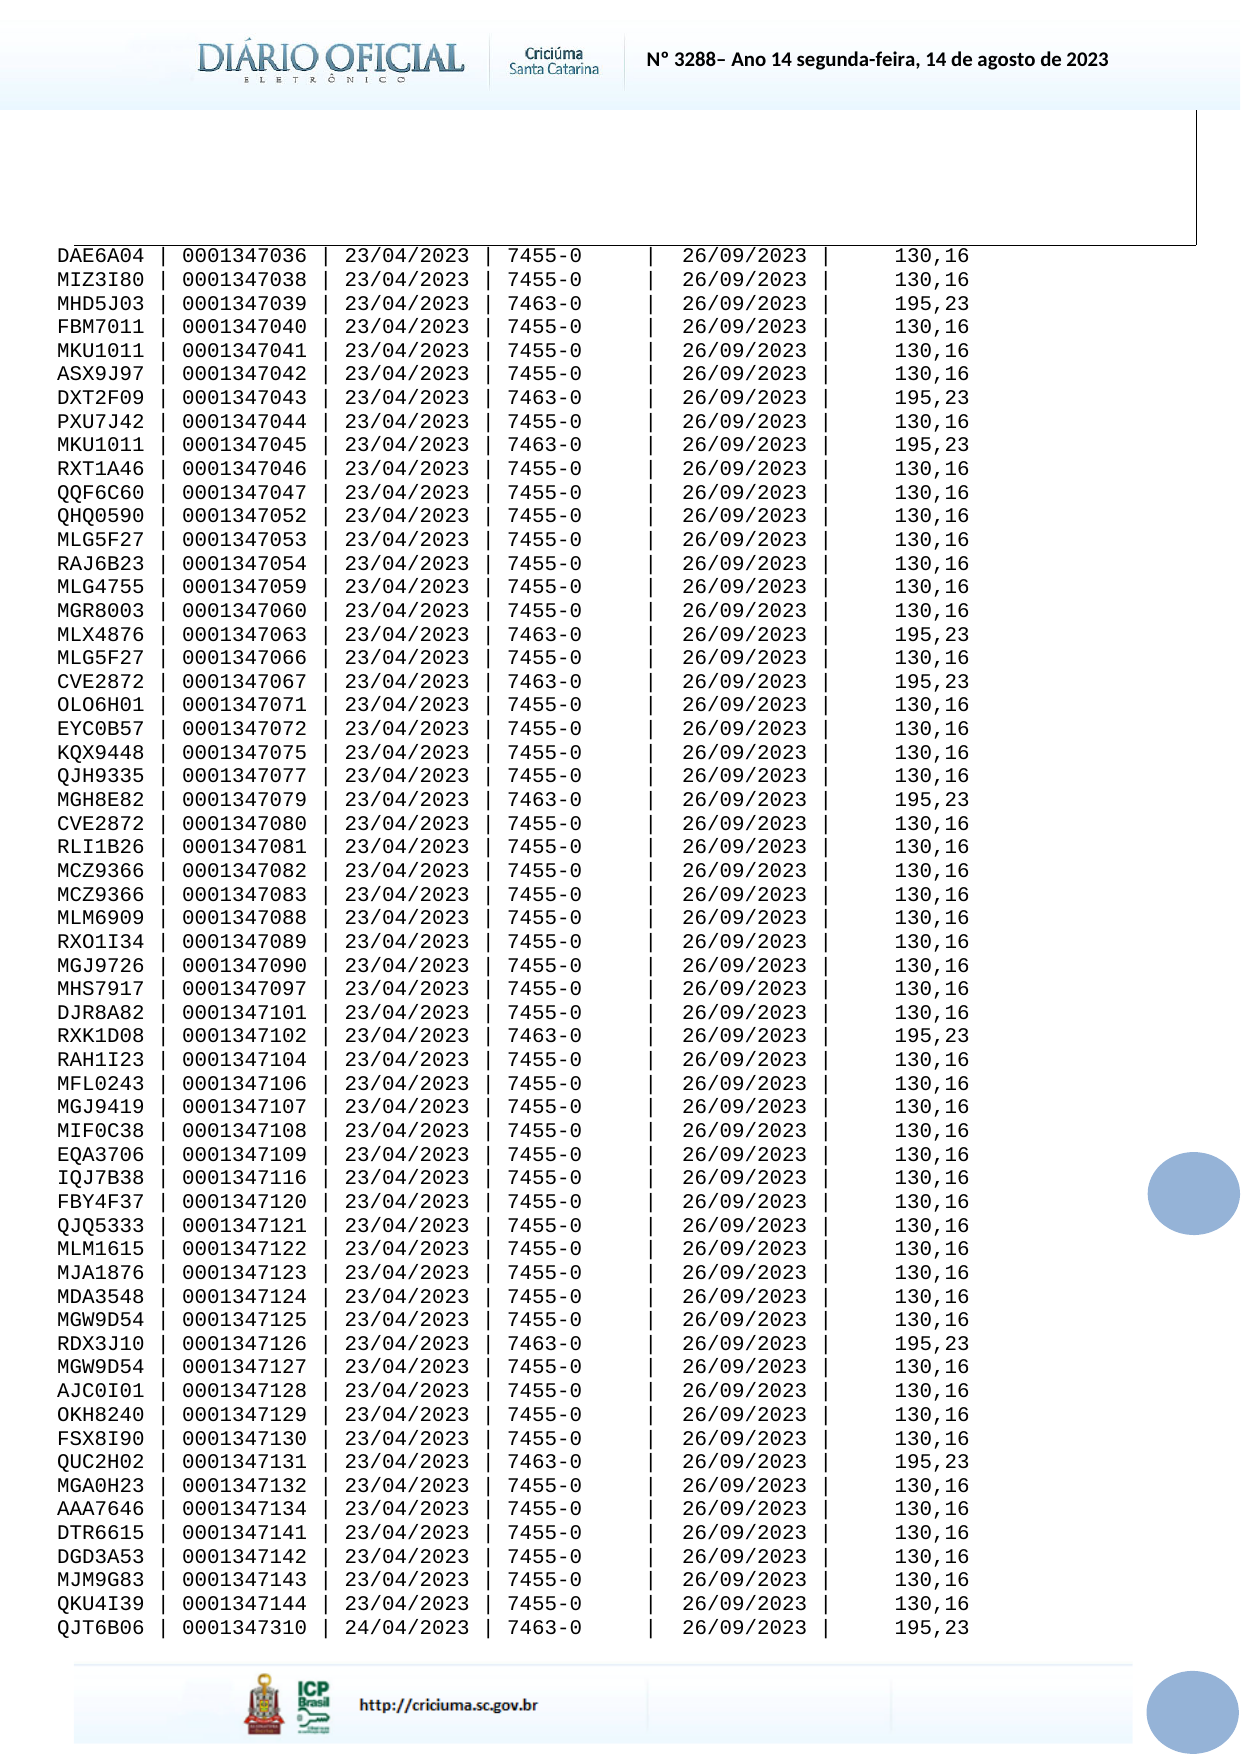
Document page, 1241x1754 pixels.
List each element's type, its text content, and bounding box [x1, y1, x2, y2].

text MGJ9726 | 0001347090 | 23/04/2023 | 7455-0 | 26/09/2023 | 130,16 [44, 954, 1196, 978]
text MGR8003 | 0001347060 | 23/04/2023 | 7455-0 | 26/09/2023 | 130,16 [44, 600, 1196, 623]
text MCZ9366 | 0001347082 | 23/04/2023 | 7455-0 | 26/09/2023 | 130,16 [44, 860, 1196, 884]
text MIF0C38 | 0001347108 | 23/04/2023 | 7455-0 | 26/09/2023 | 130,16 [44, 1120, 1196, 1144]
text KQX9448 | 0001347075 | 23/04/2023 | 7455-0 | 26/09/2023 | 130,16 [44, 742, 1196, 765]
text MJM9G83 | 0001347143 | 23/04/2023 | 7455-0 | 26/09/2023 | 130,16 [44, 1569, 1196, 1593]
text EYC0B57 | 0001347072 | 23/04/2023 | 7455-0 | 26/09/2023 | 130,16 [44, 718, 1196, 742]
text MLG5F27 | 0001347053 | 23/04/2023 | 7455-0 | 26/09/2023 | 130,16 [44, 529, 1196, 553]
text PXU7J42 | 0001347044 | 23/04/2023 | 7455-0 | 26/09/2023 | 130,16 [44, 411, 1196, 434]
text DAE6A04 | 0001347036 | 23/04/2023 | 7455-0 | 26/09/2023 | 130,16 [44, 245, 1196, 269]
text MGJ9419 | 0001347107 | 23/04/2023 | 7455-0 | 26/09/2023 | 130,16 [44, 1096, 1196, 1120]
text QQF6C60 | 0001347047 | 23/04/2023 | 7455-0 | 26/09/2023 | 130,16 [44, 482, 1196, 505]
text OKH8240 | 0001347129 | 23/04/2023 | 7455-0 | 26/09/2023 | 130,16 [44, 1404, 1196, 1427]
text ASX9J97 | 0001347042 | 23/04/2023 | 7455-0 | 26/09/2023 | 130,16 [44, 363, 1196, 387]
text RAJ6B23 | 0001347054 | 23/04/2023 | 7455-0 | 26/09/2023 | 130,16 [44, 553, 1196, 576]
text RXT1A46 | 0001347046 | 23/04/2023 | 7455-0 | 26/09/2023 | 130,16 [44, 458, 1196, 482]
text AAA7646 | 0001347134 | 23/04/2023 | 7455-0 | 26/09/2023 | 130,16 [44, 1498, 1196, 1522]
text DTR6615 | 0001347141 | 23/04/2023 | 7455-0 | 26/09/2023 | 130,16 [44, 1522, 1196, 1546]
text MLM6909 | 0001347088 | 23/04/2023 | 7455-0 | 26/09/2023 | 130,16 [44, 907, 1196, 931]
text MFL0243 | 0001347106 | 23/04/2023 | 7455-0 | 26/09/2023 | 130,16 [44, 1073, 1196, 1096]
text MJA1876 | 0001347123 | 23/04/2023 | 7455-0 | 26/09/2023 | 130,16 [44, 1262, 1196, 1286]
text FSX8I90 | 0001347130 | 23/04/2023 | 7455-0 | 26/09/2023 | 130,16 [44, 1427, 1196, 1451]
text MGH8E82 | 0001347079 | 23/04/2023 | 7463-0 | 26/09/2023 | 195,23 [44, 789, 1196, 813]
text DGD3A53 | 0001347142 | 23/04/2023 | 7455-0 | 26/09/2023 | 130,16 [44, 1546, 1196, 1569]
text MGA0H23 | 0001347132 | 23/04/2023 | 7455-0 | 26/09/2023 | 130,16 [44, 1475, 1196, 1498]
text RAH1I23 | 0001347104 | 23/04/2023 | 7455-0 | 26/09/2023 | 130,16 [44, 1049, 1196, 1073]
text QJQ5333 | 0001347121 | 23/04/2023 | 7455-0 | 26/09/2023 | 130,16 [44, 1215, 1196, 1238]
text MHS7917 | 0001347097 | 23/04/2023 | 7455-0 | 26/09/2023 | 130,16 [44, 978, 1196, 1002]
text MLG4755 | 0001347059 | 23/04/2023 | 7455-0 | 26/09/2023 | 130,16 [44, 576, 1196, 600]
text FBM7011 | 0001347040 | 23/04/2023 | 7455-0 | 26/09/2023 | 130,16 [44, 316, 1196, 340]
text OLO6H01 | 0001347071 | 23/04/2023 | 7455-0 | 26/09/2023 | 130,16 [44, 694, 1196, 718]
text RXK1D08 | 0001347102 | 23/04/2023 | 7463-0 | 26/09/2023 | 195,23 [44, 1026, 1196, 1049]
text CVE2872 | 0001347080 | 23/04/2023 | 7455-0 | 26/09/2023 | 130,16 [44, 813, 1196, 836]
text MGW9D54 | 0001347127 | 23/04/2023 | 7455-0 | 26/09/2023 | 130,16 [44, 1357, 1196, 1380]
text CVE2872 | 0001347067 | 23/04/2023 | 7463-0 | 26/09/2023 | 195,23 [44, 671, 1196, 694]
text DJR8A82 | 0001347101 | 23/04/2023 | 7455-0 | 26/09/2023 | 130,16 [44, 1002, 1196, 1026]
text DXT2F09 | 0001347043 | 23/04/2023 | 7463-0 | 26/09/2023 | 195,23 [44, 387, 1196, 411]
text IQJ7B38 | 0001347116 | 23/04/2023 | 7455-0 | 26/09/2023 | 130,16 [44, 1167, 1157, 1191]
text MGW9D54 | 0001347125 | 23/04/2023 | 7455-0 | 26/09/2023 | 130,16 [44, 1309, 1196, 1333]
text EQA3706 | 0001347109 | 23/04/2023 | 7455-0 | 26/09/2023 | 130,16 [44, 1144, 1196, 1167]
text QJH9335 | 0001347077 | 23/04/2023 | 7455-0 | 26/09/2023 | 130,16 [44, 765, 1196, 789]
text QJT6B06 | 0001347310 | 24/04/2023 | 7463-0 | 26/09/2023 | 195,23 [44, 1617, 1196, 1640]
text MLX4876 | 0001347063 | 23/04/2023 | 7463-0 | 26/09/2023 | 195,23 [44, 623, 1196, 647]
text MKU1011 | 0001347045 | 23/04/2023 | 7463-0 | 26/09/2023 | 195,23 [44, 434, 1196, 458]
text MHD5J03 | 0001347039 | 23/04/2023 | 7463-0 | 26/09/2023 | 195,23 [44, 292, 1196, 316]
text QKU4I39 | 0001347144 | 23/04/2023 | 7455-0 | 26/09/2023 | 130,16 [44, 1593, 1196, 1617]
text AJC0I01 | 0001347128 | 23/04/2023 | 7455-0 | 26/09/2023 | 130,16 [44, 1380, 1196, 1404]
text QUC2H02 | 0001347131 | 23/04/2023 | 7463-0 | 26/09/2023 | 195,23 [44, 1451, 1196, 1475]
text RLI1B26 | 0001347081 | 23/04/2023 | 7455-0 | 26/09/2023 | 130,16 [44, 836, 1196, 860]
text MLG5F27 | 0001347066 | 23/04/2023 | 7455-0 | 26/09/2023 | 130,16 [44, 647, 1196, 671]
text QHQ0590 | 0001347052 | 23/04/2023 | 7455-0 | 26/09/2023 | 130,16 [44, 505, 1196, 529]
text MIZ3I80 | 0001347038 | 23/04/2023 | 7455-0 | 26/09/2023 | 130,16 [44, 269, 1196, 292]
text MKU1011 | 0001347041 | 23/04/2023 | 7455-0 | 26/09/2023 | 130,16 [44, 340, 1196, 363]
text FBY4F37 | 0001347120 | 23/04/2023 | 7455-0 | 26/09/2023 | 130,16 [44, 1191, 1153, 1215]
text RXO1I34 | 0001347089 | 23/04/2023 | 7455-0 | 26/09/2023 | 130,16 [44, 931, 1196, 954]
text MLM1615 | 0001347122 | 23/04/2023 | 7455-0 | 26/09/2023 | 130,16 [44, 1238, 1196, 1262]
text MDA3548 | 0001347124 | 23/04/2023 | 7455-0 | 26/09/2023 | 130,16 [44, 1286, 1196, 1309]
text RDX3J10 | 0001347126 | 23/04/2023 | 7463-0 | 26/09/2023 | 195,23 [44, 1333, 1196, 1357]
text MCZ9366 | 0001347083 | 23/04/2023 | 7455-0 | 26/09/2023 | 130,16 [44, 884, 1196, 907]
